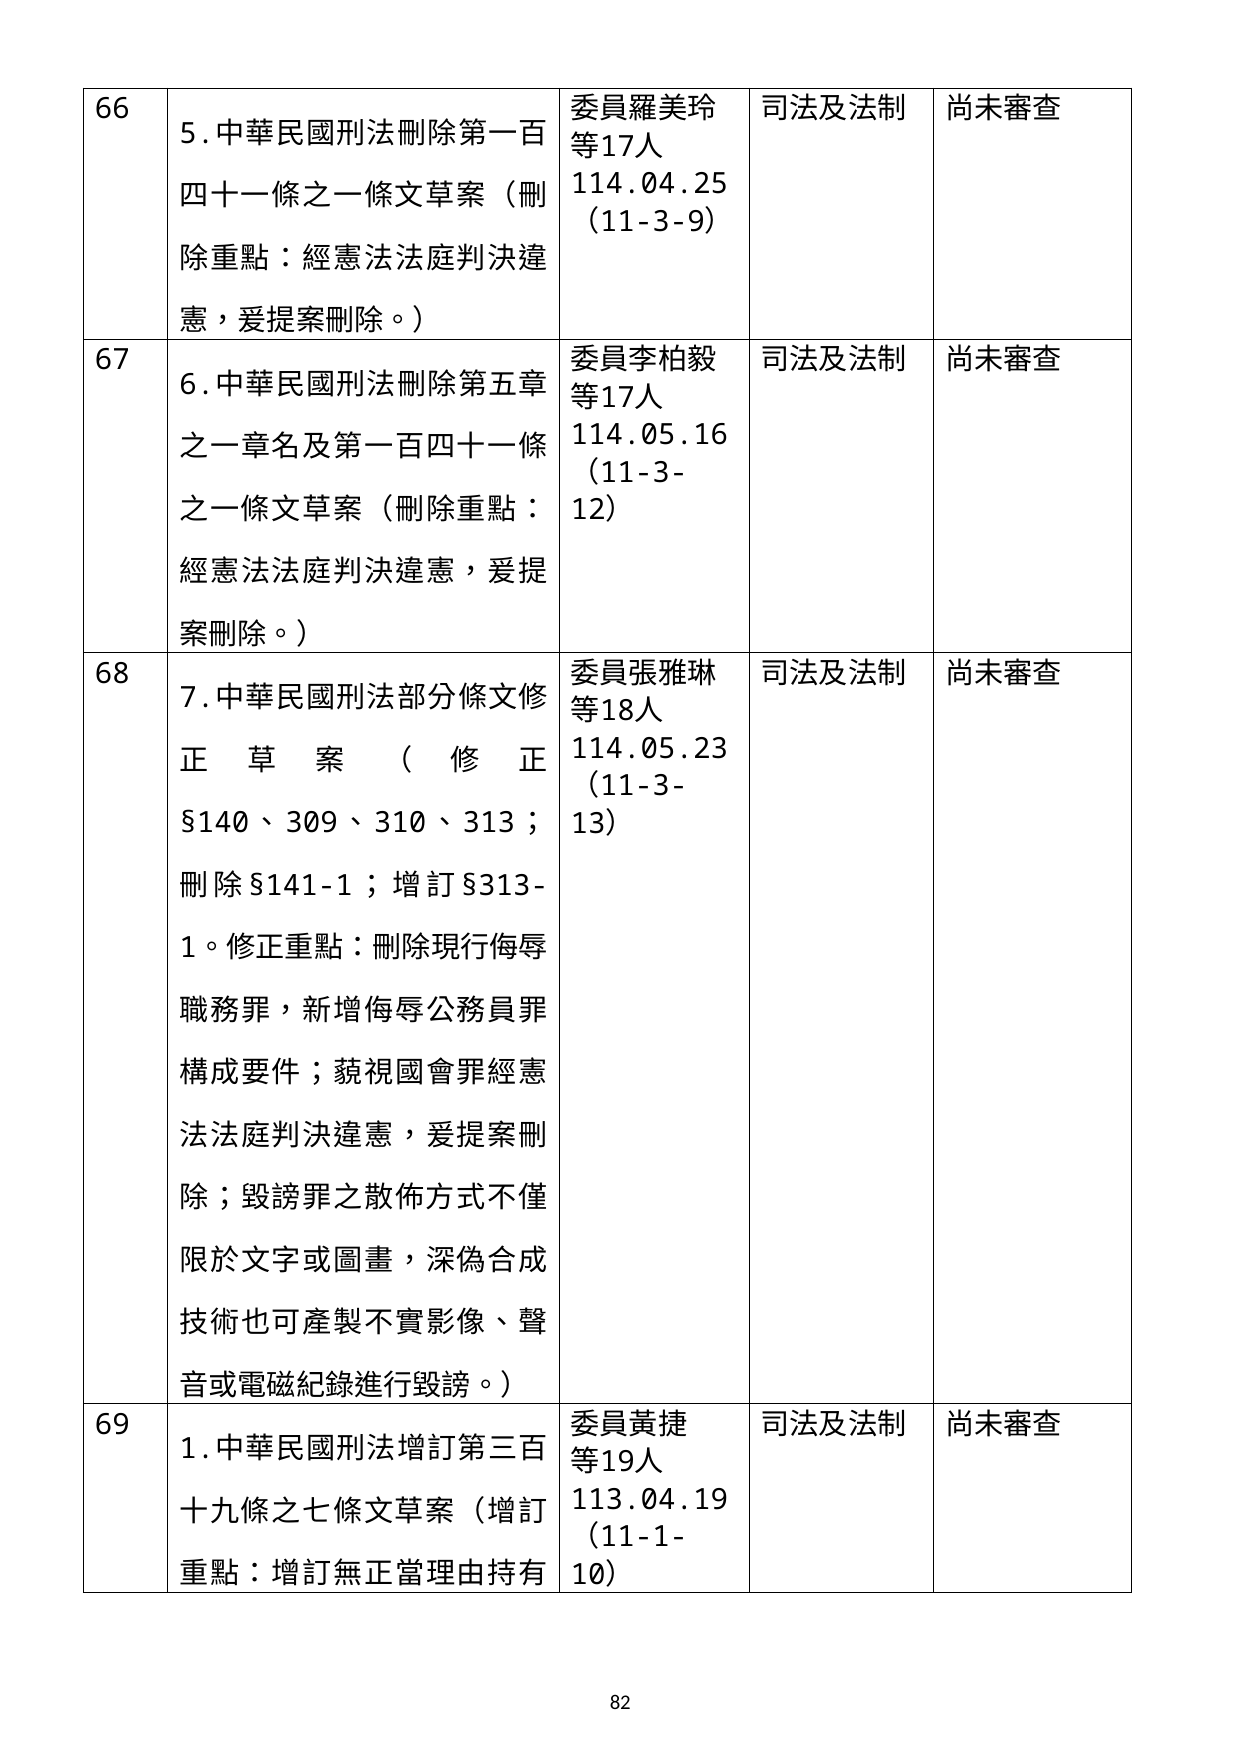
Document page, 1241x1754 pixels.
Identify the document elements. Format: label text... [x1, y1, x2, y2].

table_cell 司法及法制 [750, 1404, 933, 1592]
table_cell 委員羅美玲 等17人 114.04.25 （11-3-9） [560, 89, 749, 339]
table_cell 1.中華民國刑法增訂第三百十九條之七條文草案（增訂重點：增訂無正當理由持有 [168, 1404, 559, 1592]
table_cell 司法及法制 [750, 653, 933, 1403]
table_cell 尚未審查 [934, 1404, 1131, 1592]
table_cell 尚未審查 [934, 340, 1131, 652]
table_cell 司法及法制 [750, 340, 933, 652]
table_cell 尚未審查 [934, 653, 1131, 1403]
table_cell 尚未審查 [934, 89, 1131, 339]
table_cell 67 [84, 340, 167, 652]
table_cell 68 [84, 653, 167, 1403]
table_cell 委員李柏毅 等17人 114.05.16 （11-3-12） [560, 340, 749, 652]
table_cell 6.中華民國刑法刪除第五章之一章名及第一百四十一條之一條文草案（刪除重點：經憲法法庭判決違憲，爰提案刪除。） [168, 340, 559, 652]
table_cell 5.中華民國刑法刪除第一百四十一條之一條文草案（刪除重點：經憲法法庭判決違憲，爰提案刪除。） [168, 89, 559, 339]
table_cell 司法及法制 [750, 89, 933, 339]
table_cell 委員黃捷 等19人 113.04.19 （11-1-10） [560, 1404, 749, 1592]
table_cell 69 [84, 1404, 167, 1592]
table_cell 7.中華民國刑法部分條文修正草案（修正§140、309、310、313；刪除§141-1；增訂§313-1。修正重點：刪除現行侮辱職務罪，新增侮辱公務員罪構成要件；藐視國會罪經憲法法庭判決違憲，爰提案刪除；毀謗罪之散佈方式不僅限於文字或圖畫，深偽合成技術也可產製不實影像、聲音或電磁紀錄進行毀謗。） [168, 653, 559, 1403]
table_cell 66 [84, 89, 167, 339]
table_cell 委員張雅琳 等18人 114.05.23 （11-3-13） [560, 653, 749, 1403]
